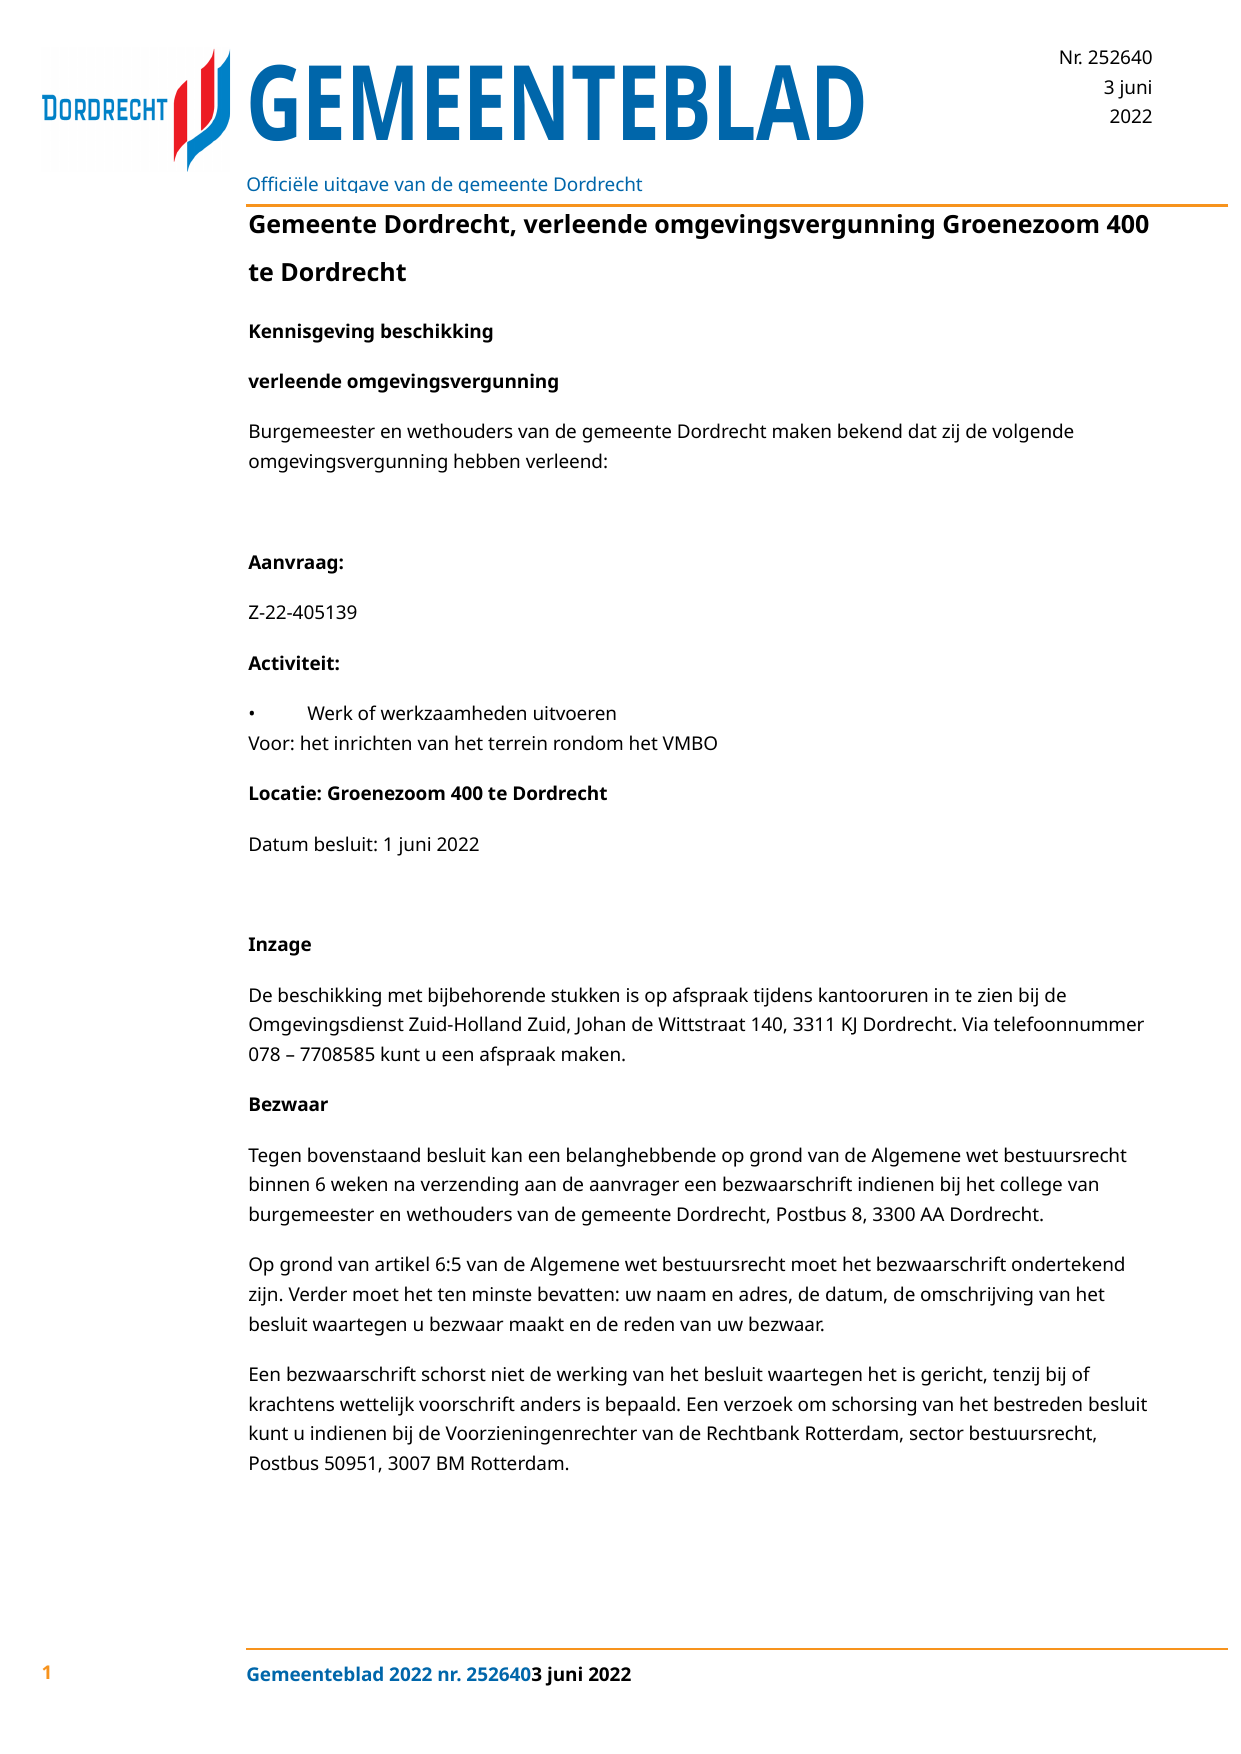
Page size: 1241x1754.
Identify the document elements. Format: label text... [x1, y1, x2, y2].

text Inzage [248, 932, 1152, 957]
text Z-22-405139 [248, 599, 1152, 625]
text Aanvraag: [248, 549, 1152, 575]
text Datum besluit: 1 juni 2022 [248, 831, 1152, 857]
text Kennisgeving beschikking [248, 318, 1152, 344]
picture [41, 47, 231, 172]
text Een bezwaarschrift schorst niet de werking van het besluit waartegen het is gericht, tenzij bij of krachtens wettelijk voorschrift anders is bepaald. Een verzoek om schorsing van het bestreden besluit kunt u indienen bij de Voorzieningenrechter van de Rechtbank Rotterdam, sector bestuursrecht, Postbus 50951, 3007 BM Rotterdam. [248, 1361, 1152, 1476]
text Tegen bovenstaand besluit kan een belanghebbende op grond van de Algemene wet bestuursrecht binnen 6 weken na verzending aan de aanvrager een bezwaarschrift indienen bij het college van burgemeester en wethouders van de gemeente Dordrecht, Postbus 8, 3300 AA Dordrecht. [248, 1142, 1152, 1227]
text De beschikking met bijbehorende stukken is op afspraak tijdens kantooruren in te zien bij de Omgevingsdienst Zuid-Holland Zuid, Johan de Wittstraat 140, 3311 KJ Dordrecht. Via telefoonnummer 078 – 7708585 kunt u een afspraak maken. [248, 982, 1152, 1067]
text Voor: het inrichten van het terrein rondom het VMBO [248, 730, 1152, 756]
text Locatie: Groenezoom 400 te Dordrecht [248, 780, 1152, 806]
list Werk of werkzaamheden uitvoeren [248, 700, 1152, 726]
text verleende omgevingsvergunning [248, 368, 1152, 394]
text Activiteit: [248, 650, 1152, 676]
text Bezwaar [248, 1092, 1152, 1117]
text Op grond van artikel 6:5 van de Algemene wet bestuursrecht moet het bezwaarschrift ondertekend zijn. Verder moet het ten minste bevatten: uw naam en adres, de datum, de omschrijving van het besluit waartegen u bezwaar maakt en de reden van uw bezwaar. [248, 1252, 1152, 1337]
text Burgemeester en wethouders van de gemeente Dordrecht maken bekend dat zij de volgende omgevingsvergunning hebben verleend: [248, 419, 1152, 474]
text Gemeente Dordrecht, verleende omgevingsvergunning Groenezoom 400 te Dordrecht [248, 207, 1152, 288]
